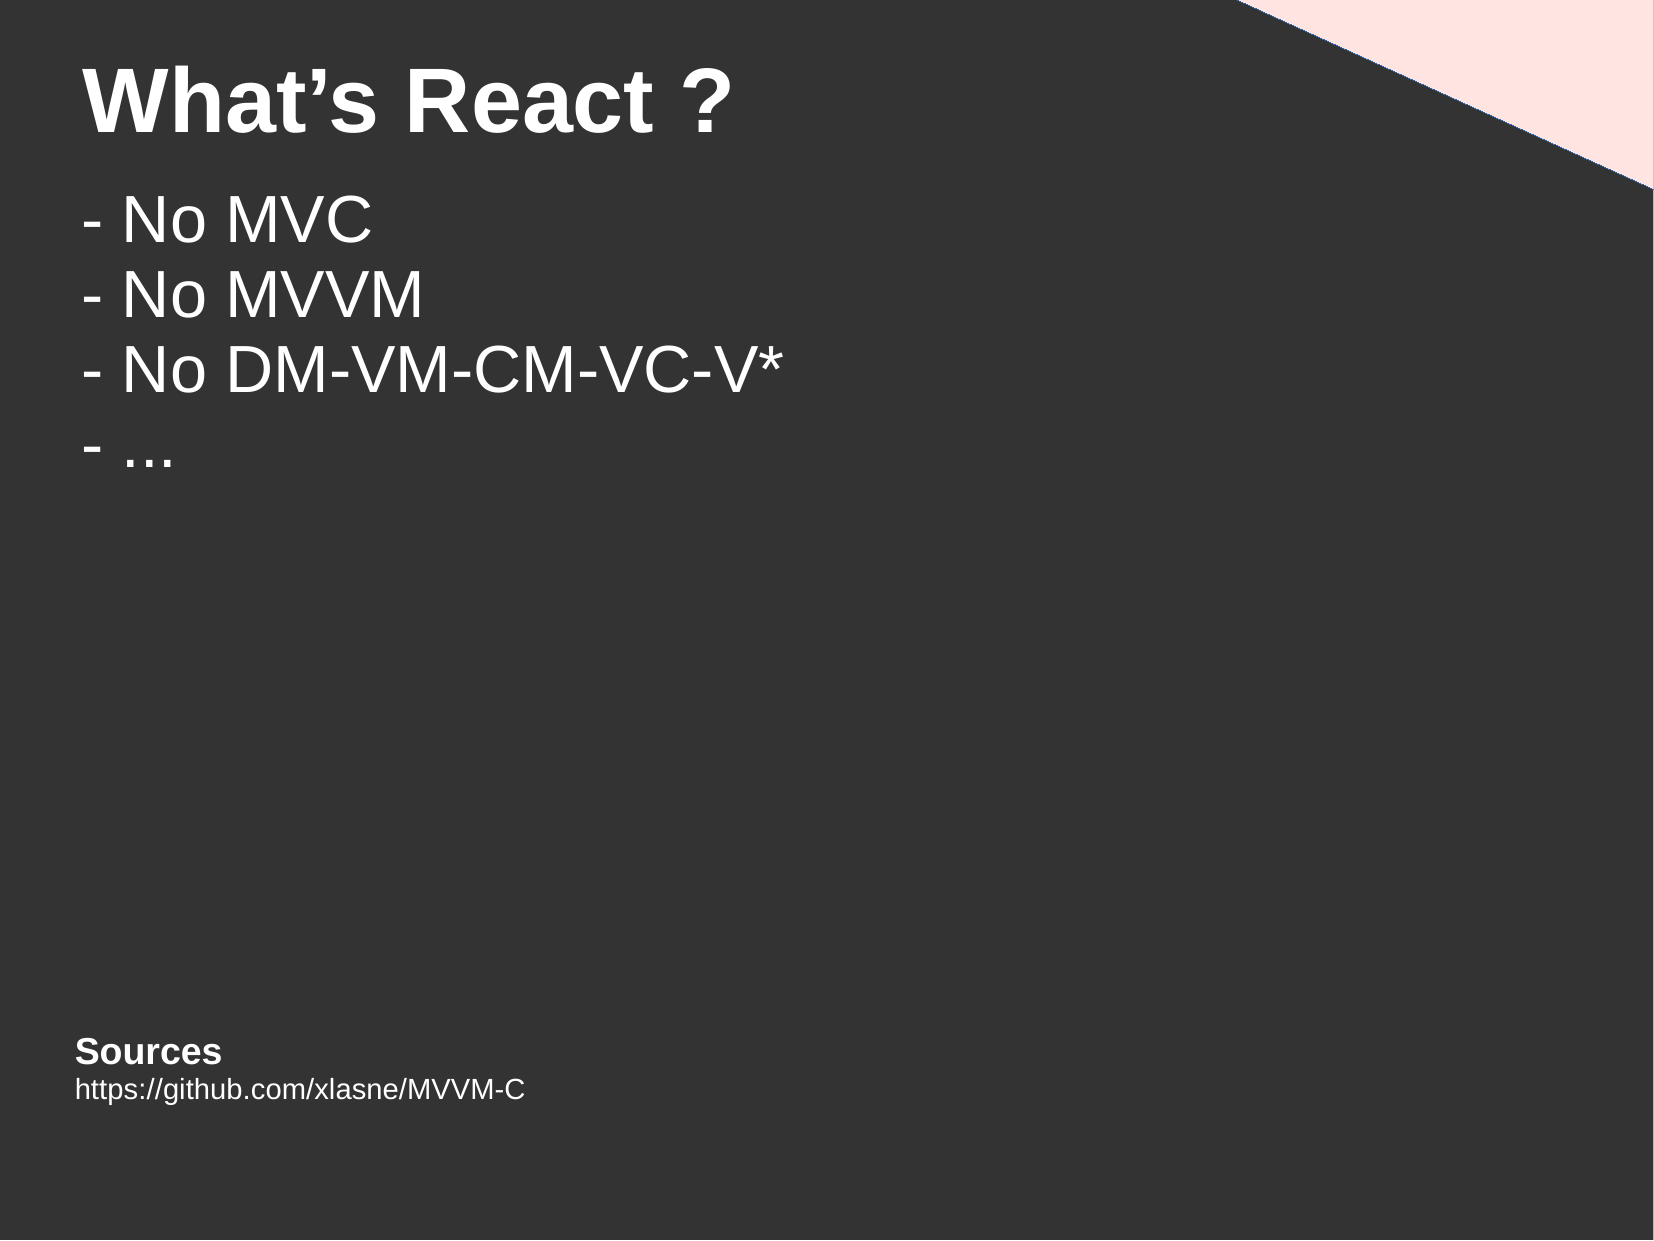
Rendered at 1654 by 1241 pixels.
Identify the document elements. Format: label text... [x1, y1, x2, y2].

title What’s React ? [82, 49, 1569, 152]
title - No MVC - No MVVM - No DM-VM-CM-VC-V* - ... [81, 182, 1621, 835]
text_box Sources https://github.com/xlasne/MVVM-C [60, 1023, 1546, 1241]
text_box [1237, 0, 1654, 190]
